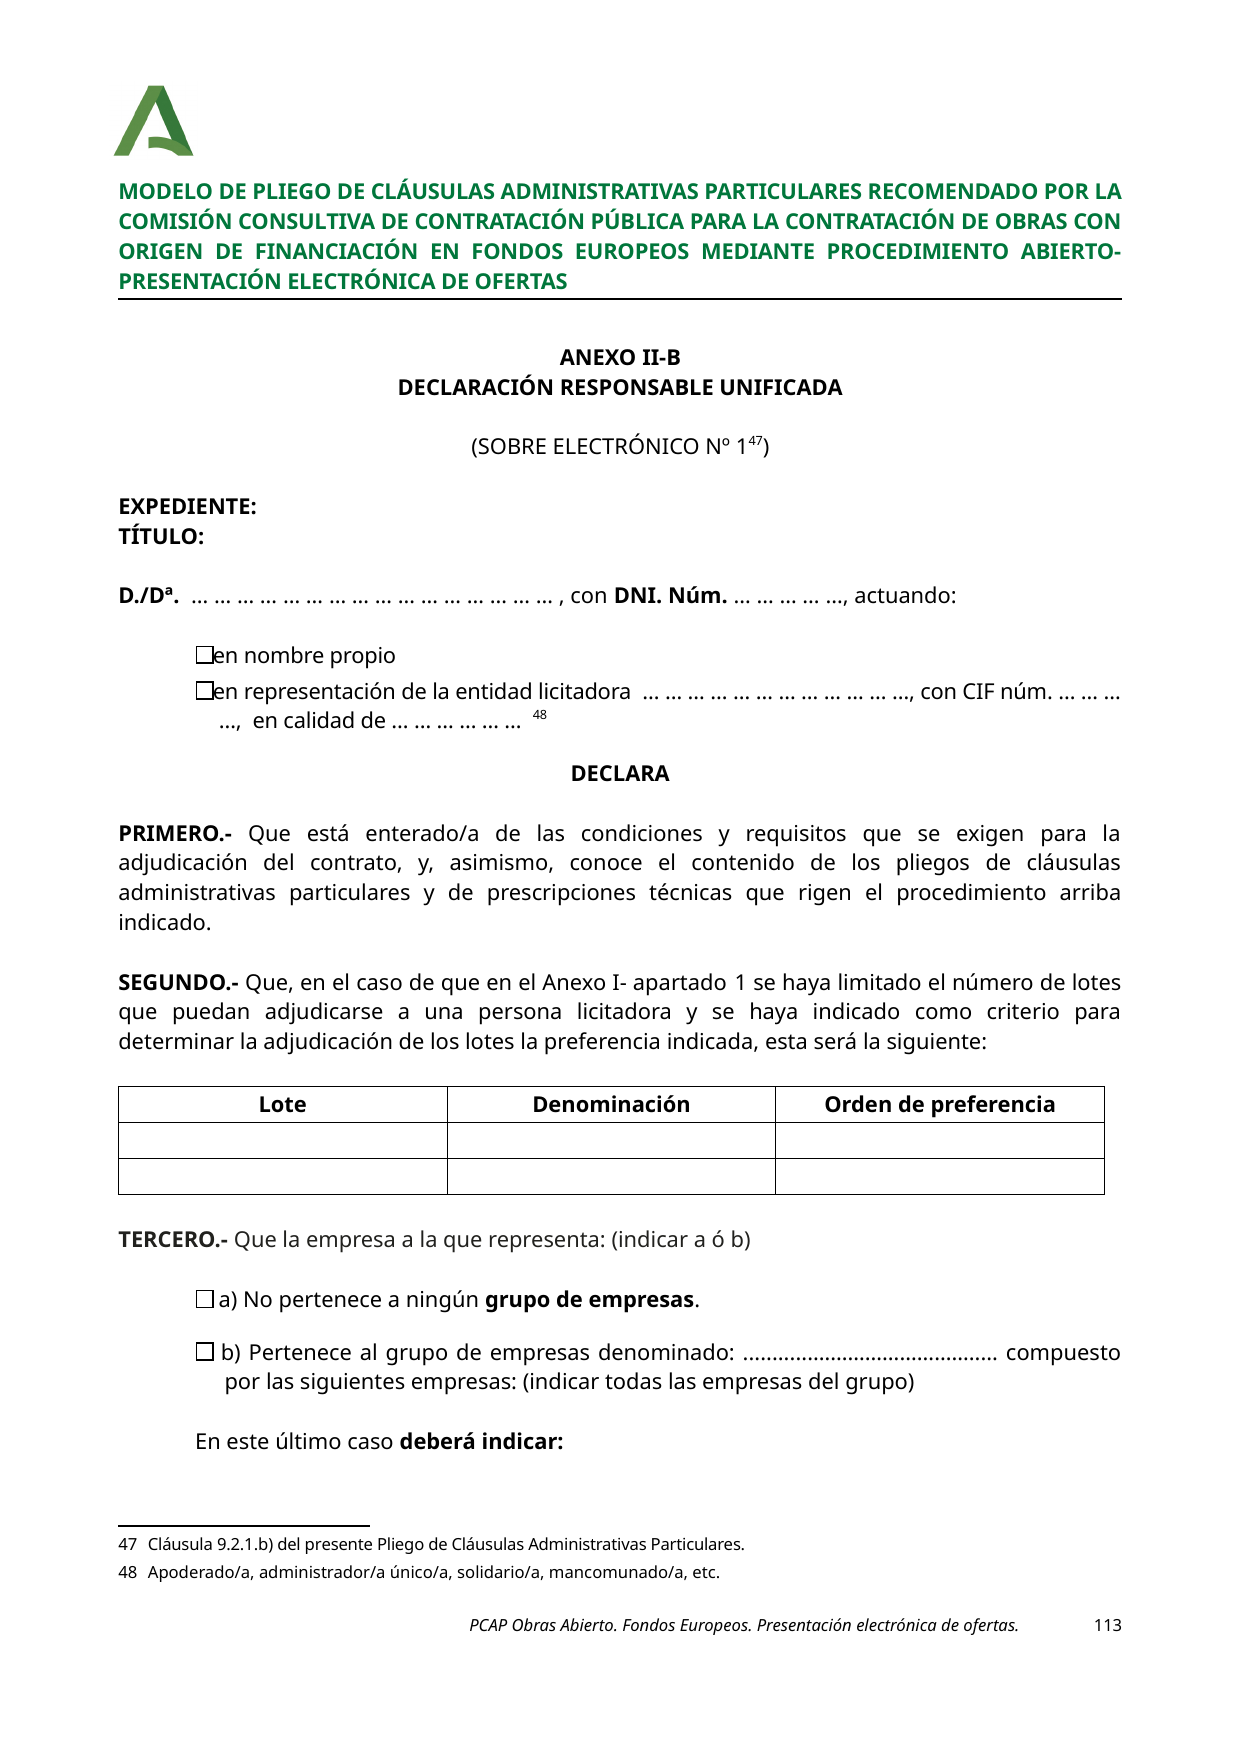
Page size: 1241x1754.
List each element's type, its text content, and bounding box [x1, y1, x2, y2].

text D./Dª. … … … … … … … … … … … … … … … … , con DNI. Núm. … … … … …, actuando: [118, 580, 1122, 610]
text TERCERO.- Que la empresa a la que representa: (indicar a ó b) [118, 1224, 1122, 1254]
table_cell [119, 1123, 447, 1158]
text EXPEDIENTE: [118, 491, 1122, 521]
text TÍTULO: [118, 521, 1122, 551]
table_cell [119, 1159, 447, 1194]
table_header Denominación [448, 1087, 775, 1122]
text MODELO DE PLIEGO DE CLÁUSULAS ADMINISTRATIVAS PARTICULARES RECOMENDADO POR LA COMISIÓN CONSULTIVA DE CONTRATACIÓN PÚBLICA PARA LA CONTRATACIÓN DE OBRAS CON ORIGEN DE FINANCIACIÓN EN FONDOS EUROPEOS MEDIANTE PROCEDIMIENTO ABIERTO- PRESENTACIÓN ELECTRÓNICA DE OFERTAS [118, 176, 1122, 298]
text b) Pertenece al grupo de empresas denominado: ............………………………..... compuesto por las siguientes empresas: (indicar todas las empresas del grupo) [195, 1337, 1122, 1396]
text en nombre propio [189, 640, 1122, 670]
table_cell [776, 1123, 1104, 1158]
table_cell [448, 1159, 775, 1194]
text a) No pertenece a ningún grupo de empresas. [118, 1284, 1122, 1314]
text PRIMERO.- Que está enterado/a de las condiciones y requisitos que se exigen para la adjudicación del contrato, y, asimismo, conoce el contenido de los pliegos de cláusulas administrativas particulares y de prescripciones técnicas que rigen el procedimiento arriba indicado. [118, 818, 1122, 937]
text en representación de la entidad licitadora … … … … … … … … … … … …, con CIF núm. … … … …, en calidad de … … … … … … [195, 676, 1122, 735]
table_cell [448, 1123, 775, 1158]
text En este último caso deberá indicar: [118, 1426, 1122, 1456]
text DECLARACIÓN RESPONSABLE UNIFICADA [118, 372, 1122, 402]
text (SOBRE ELECTRÓNICO Nº 1) [118, 431, 1122, 461]
table_header Lote [119, 1087, 447, 1122]
text DECLARA [118, 758, 1122, 788]
picture [109, 81, 198, 160]
table_cell [776, 1159, 1104, 1194]
text Cláusula 9.2.1.b) del presente Pliego de Cláusulas Administrativas Particulares. [118, 1532, 1122, 1555]
text ANEXO II-B [118, 342, 1122, 372]
text SEGUNDO.- Que, en el caso de que en el Anexo I- apartado 1 se haya limitado el número de lotes que puedan adjudicarse a una persona licitadora y se haya indicado como criterio para determinar la adjudicación de los lotes la preferencia indicada, esta será la siguiente: [118, 967, 1122, 1056]
table_header Orden de preferencia [776, 1087, 1104, 1122]
text Apoderado/a, administrador/a único/a, solidario/a, mancomunado/a, etc. [118, 1561, 1122, 1584]
